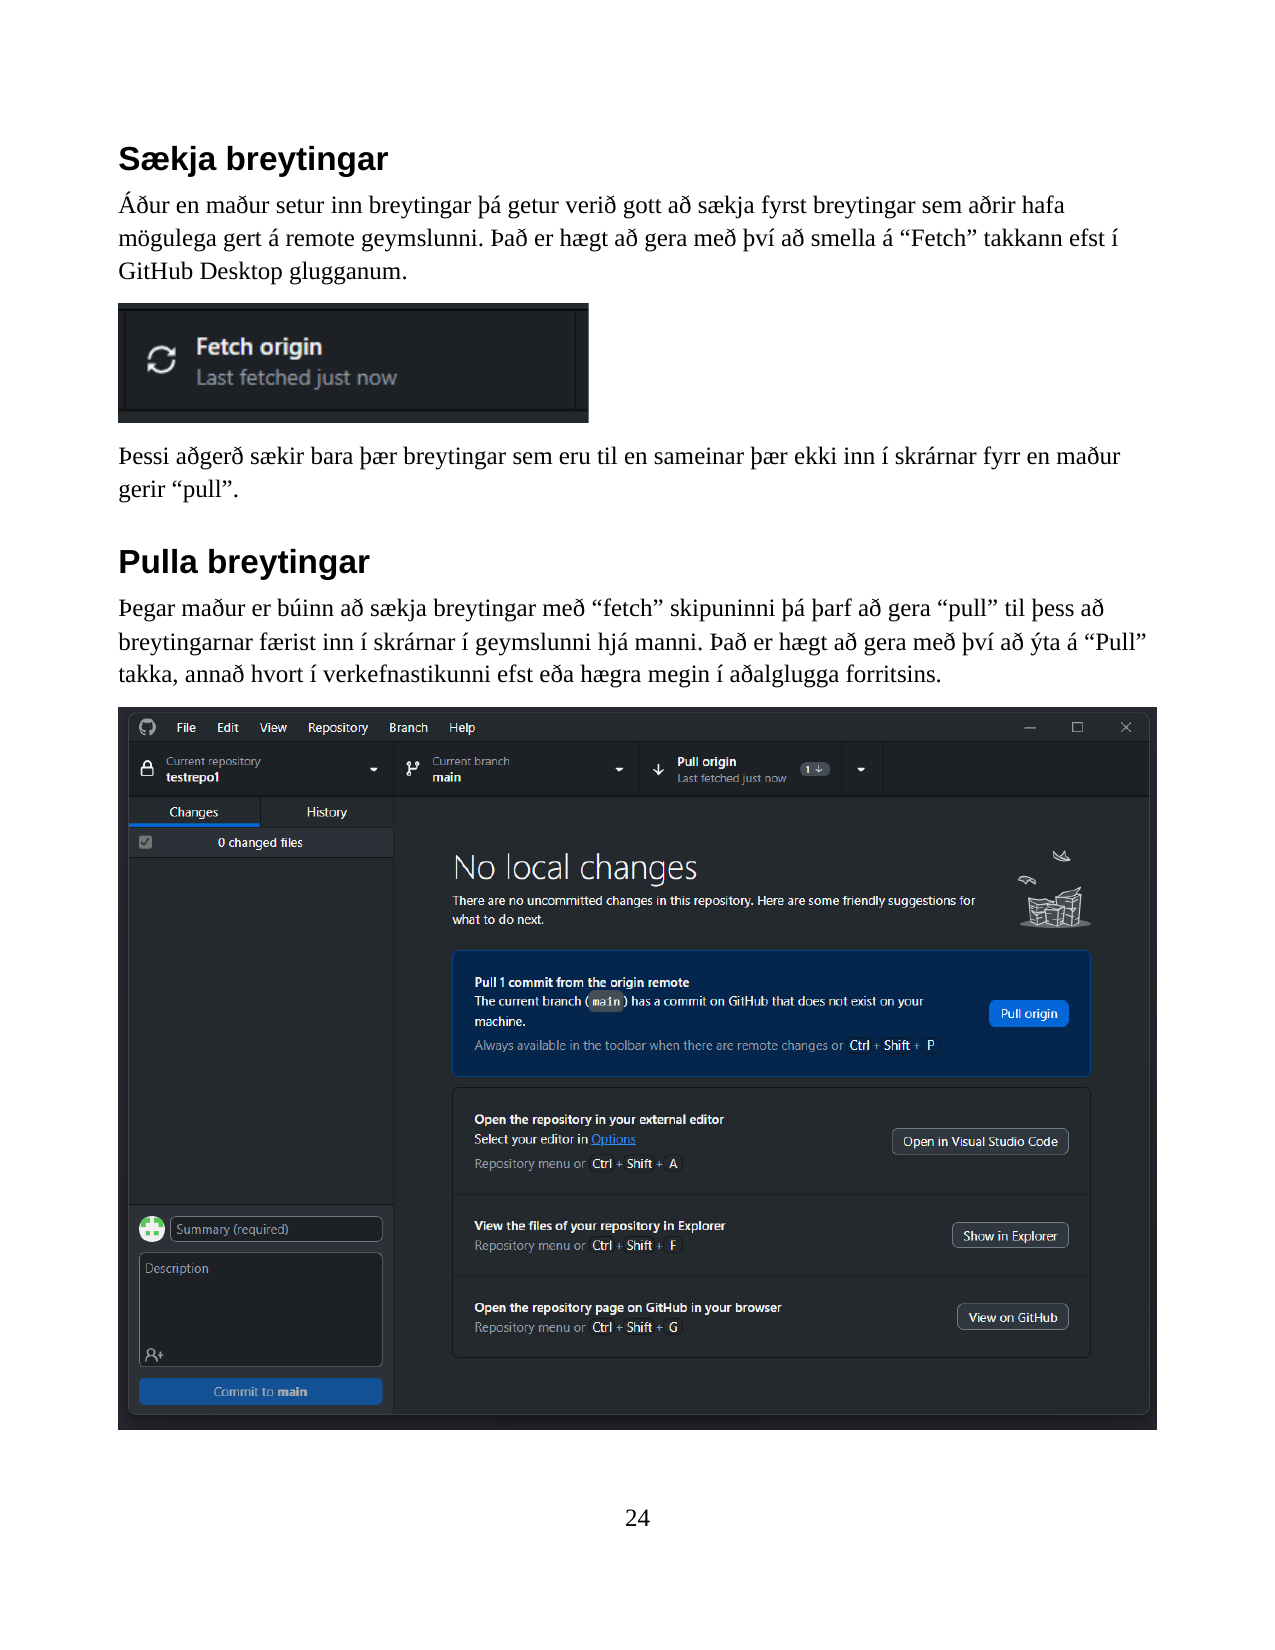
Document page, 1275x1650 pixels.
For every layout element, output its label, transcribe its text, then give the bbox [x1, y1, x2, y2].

picture [118, 707, 1157, 1430]
text Þessi aðgerð sækir bara þær breytingar sem eru til en sameinar þær ekki inn í skrárnar fyrr en maður gerir “pull”. [118, 441, 1157, 503]
text Þegar maður er búinn að sækja breytingar með “fetch” skipuninni þá þarf að gera “pull” til þess að breytingarnar færist inn í skrárnar í geymslunni hjá manni. Það er hægt að gera með því að ýta á “Pull” takka, annað hvort í verkefnastikunni efst eða hægra megin í aðalglugga forritsins. [118, 593, 1157, 688]
subtitle Pulla breytingar [118, 543, 1157, 581]
picture [118, 303, 589, 423]
text Áður en maður setur inn breytingar þá getur verið gott að sækja fyrst breytingar sem aðrir hafa mögulega gert á remote geymslunni. Það er hægt að gera með því að smella á “Fetch” takkann efst í GitHub Desktop glugganum. [118, 190, 1157, 285]
subtitle Sækja breytingar [118, 139, 1157, 177]
